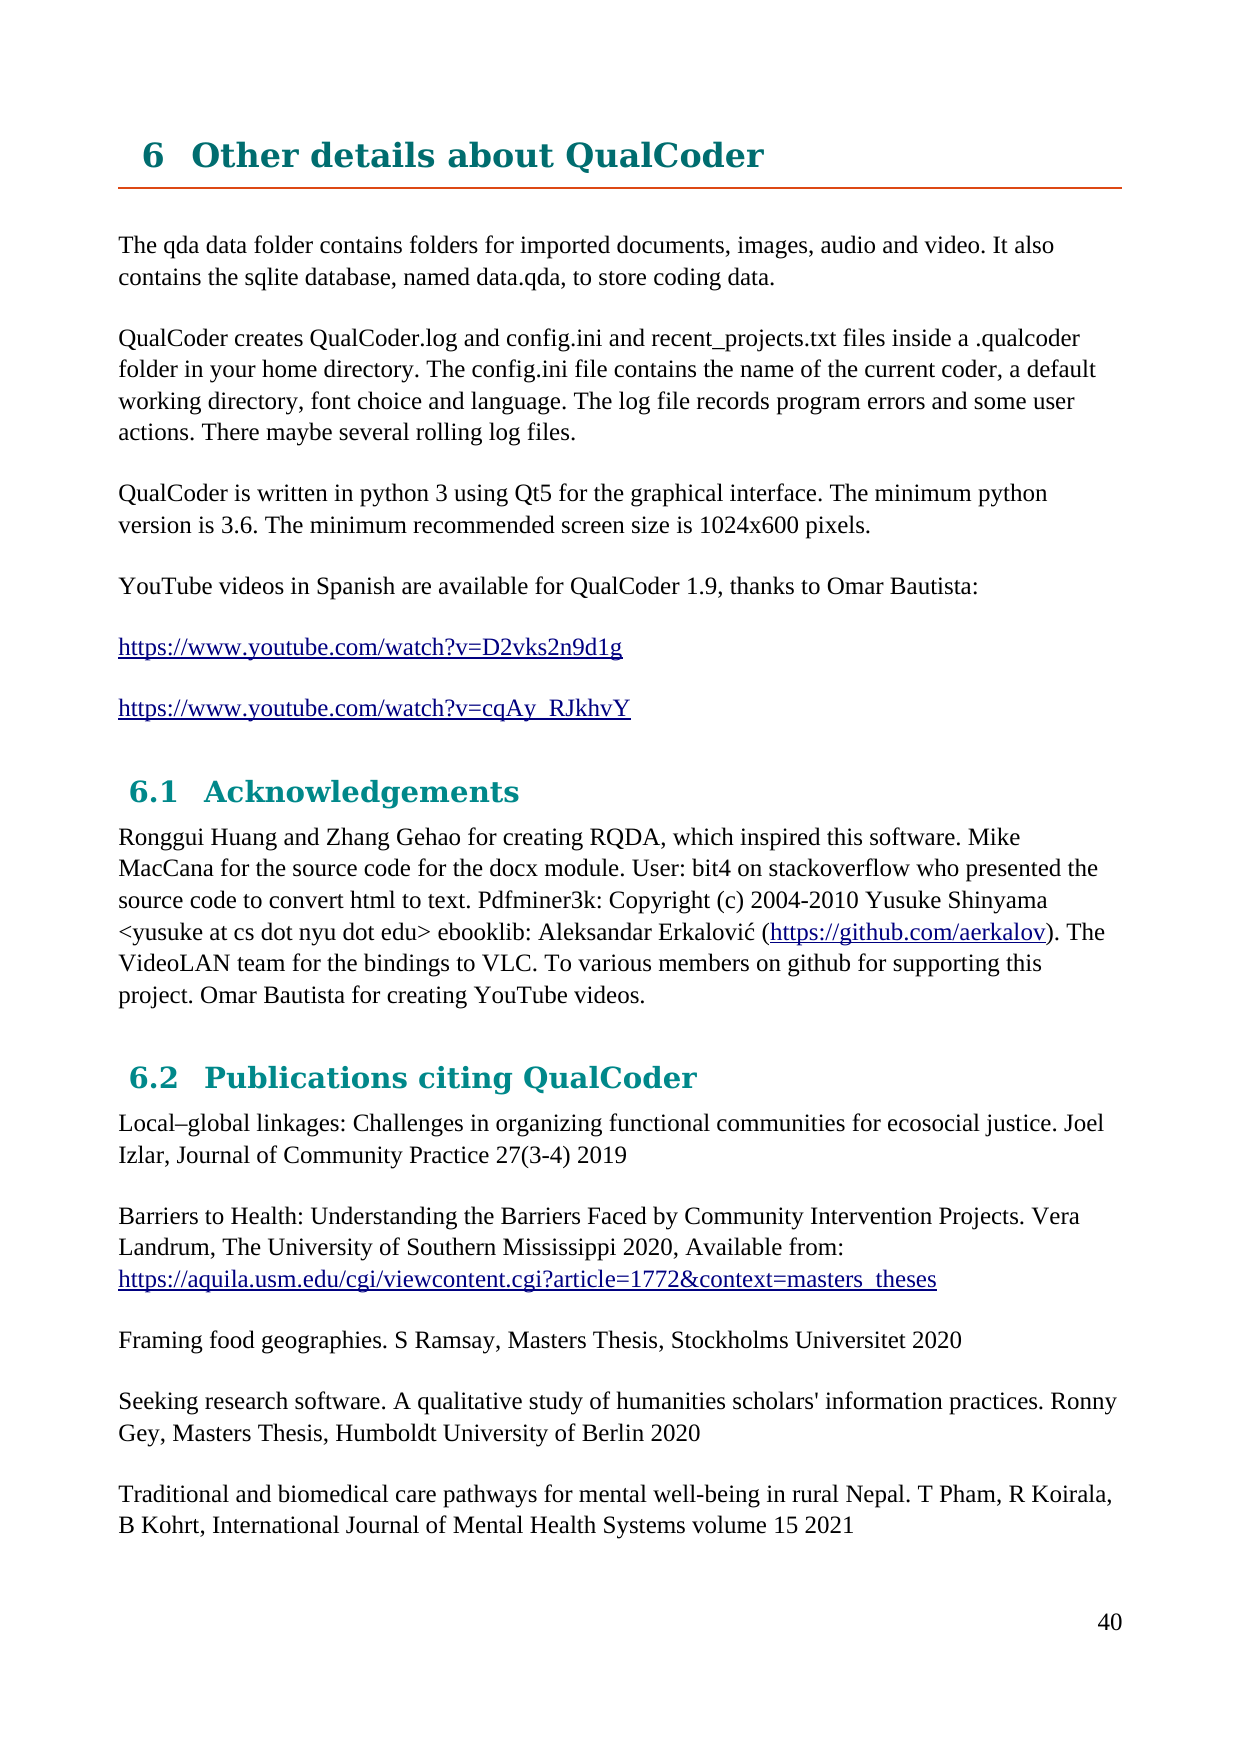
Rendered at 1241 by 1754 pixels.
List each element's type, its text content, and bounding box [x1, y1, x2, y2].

subtitle Acknowledgements [118, 775, 1122, 809]
text The qda data folder contains folders for imported documents, images, audio and video. It also contains the sqlite database, named data.qda, to store coding data. [118, 230, 1122, 291]
text Local–global linkages: Challenges in organizing functional communities for ecosocial justice. Joel Izlar, Journal of Community Practice 27(3-4) 2019 [118, 1108, 1122, 1169]
text QualCoder is written in python 3 using Qt5 for the graphical interface. The minimum python version is 3.6. The minimum recommended screen size is 1024x600 pixels. [118, 478, 1122, 539]
text https://www.youtube.com/watch?v=cqAy_RJkhvY [118, 693, 1122, 722]
text YouTube videos in Spanish are available for QualCoder 1.9, thanks to Omar Bautista: [118, 571, 1122, 600]
text Traditional and biomedical care pathways for mental well‐being in rural Nepal. T Pham, R Koirala, B Kohrt, International Journal of Mental Health Systems volume 15 2021 [118, 1479, 1122, 1539]
text Framing food geographies. S Ramsay, Masters Thesis, Stockholms Universitet 2020 [118, 1325, 1122, 1354]
subtitle Publications citing QualCoder [118, 1062, 1122, 1096]
text Seeking research software. A qualitative study of humanities scholars' information practices. Ronny Gey, Masters Thesis, Humboldt University of Berlin 2020 [118, 1386, 1122, 1446]
text Ronggui Huang and Zhang Gehao for creating RQDA, which inspired this software. Mike MacCana for the source code for the docx module. User: bit4 on stackoverflow who presented the source code to convert html to text. Pdfminer3k: Copyright (c) 2004-2010 Yusuke Shinyama <yusuke at cs dot nyu dot edu> ebooklib: Aleksandar Erkalović (https://github.com/aerkalov). The VideoLAN team for the bindings to VLC. To various members on github for supporting this project. Omar Bautista for creating YouTube videos. [118, 822, 1122, 1008]
text Barriers to Health: Understanding the Barriers Faced by Community Intervention Projects. Vera Landrum, The University of Southern Mississippi 2020, Available from: https://aquila.usm.edu/cgi/viewcontent.cgi?article=1772&context=masters_theses [118, 1201, 1122, 1293]
subtitle Other details about QualCoder [118, 124, 1122, 187]
text QualCoder creates QualCoder.log and config.ini and recent_projects.txt files inside a .qualcoder folder in your home directory. The config.ini file contains the name of the current coder, a default working directory, font choice and language. The log file records program errors and some user actions. There maybe several rolling log files. [118, 323, 1122, 446]
text https://www.youtube.com/watch?v=D2vks2n9d1g [118, 632, 1122, 661]
